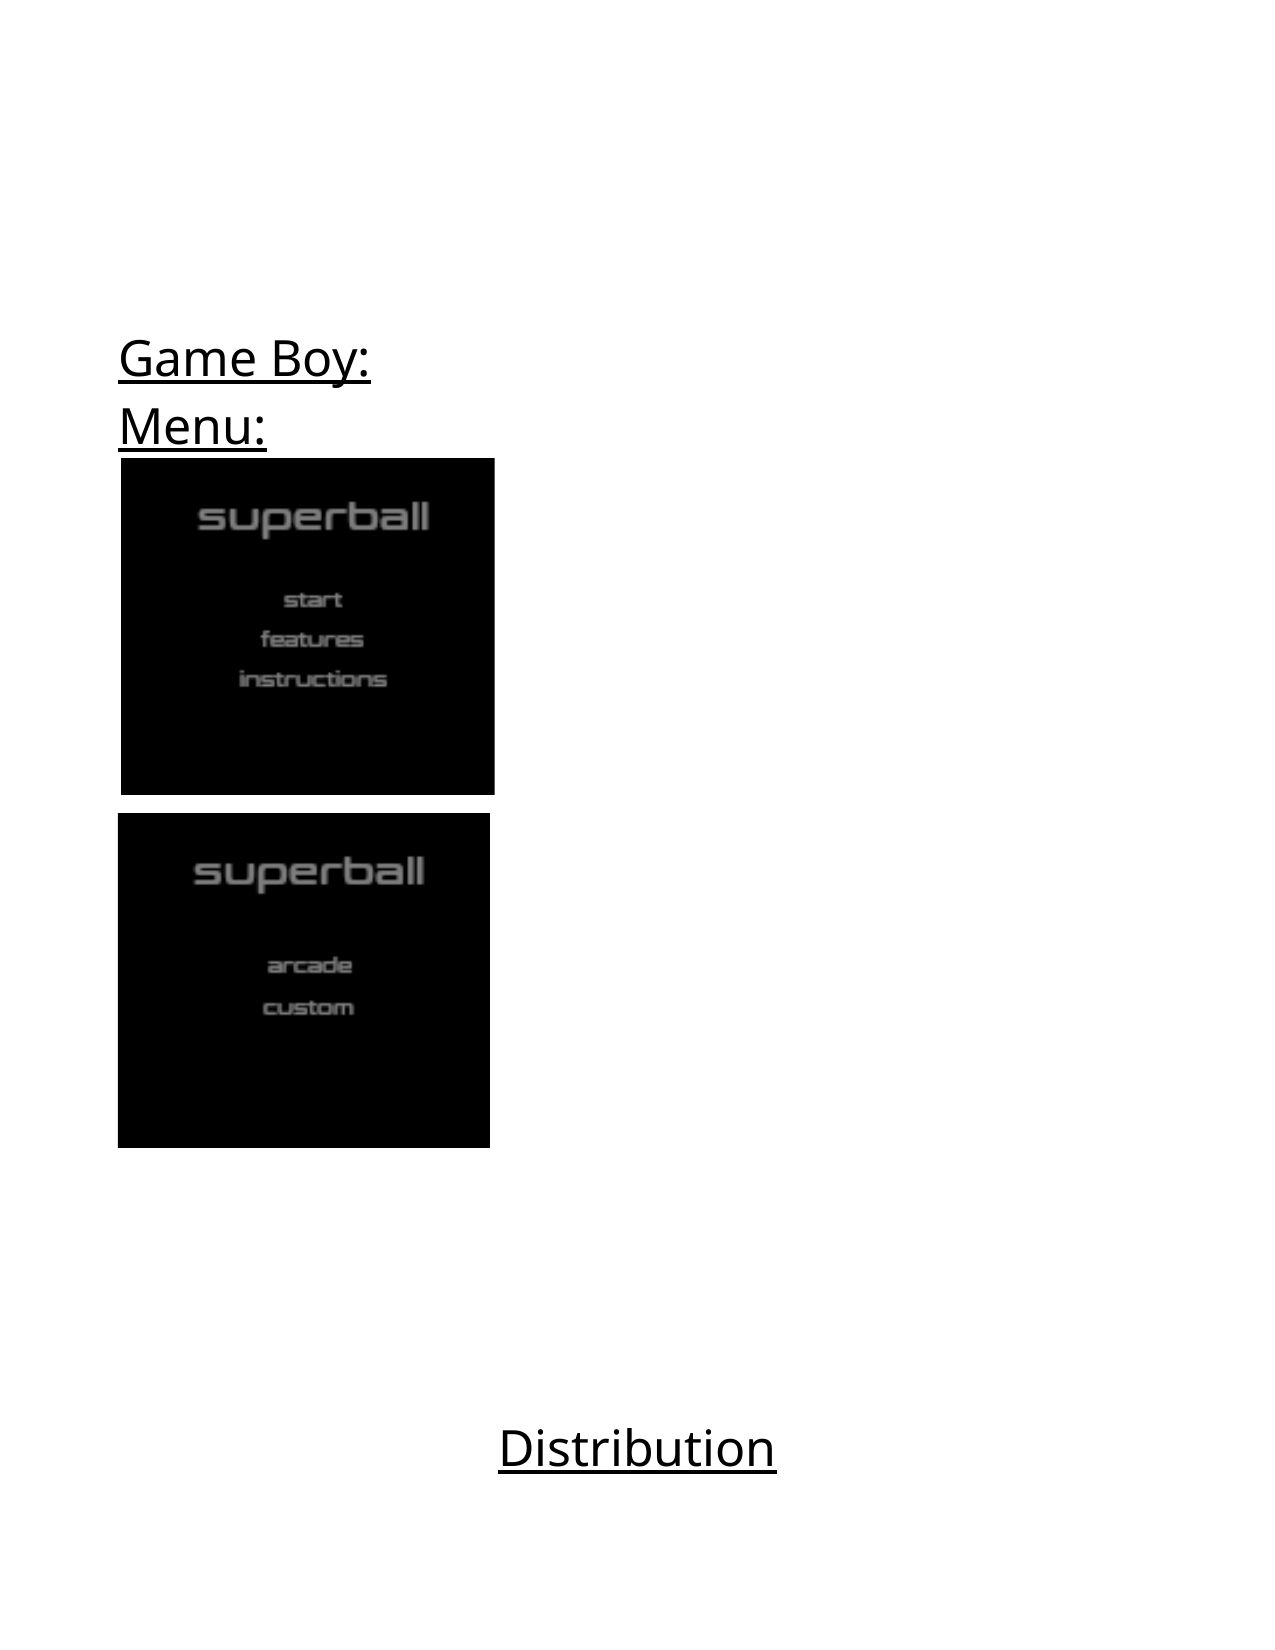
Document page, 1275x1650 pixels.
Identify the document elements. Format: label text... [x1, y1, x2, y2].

picture [117, 813, 490, 1148]
text Game Boy: [118, 322, 1157, 391]
text Distribution [118, 1412, 1157, 1481]
text Menu: [118, 391, 1157, 459]
picture [121, 458, 495, 795]
